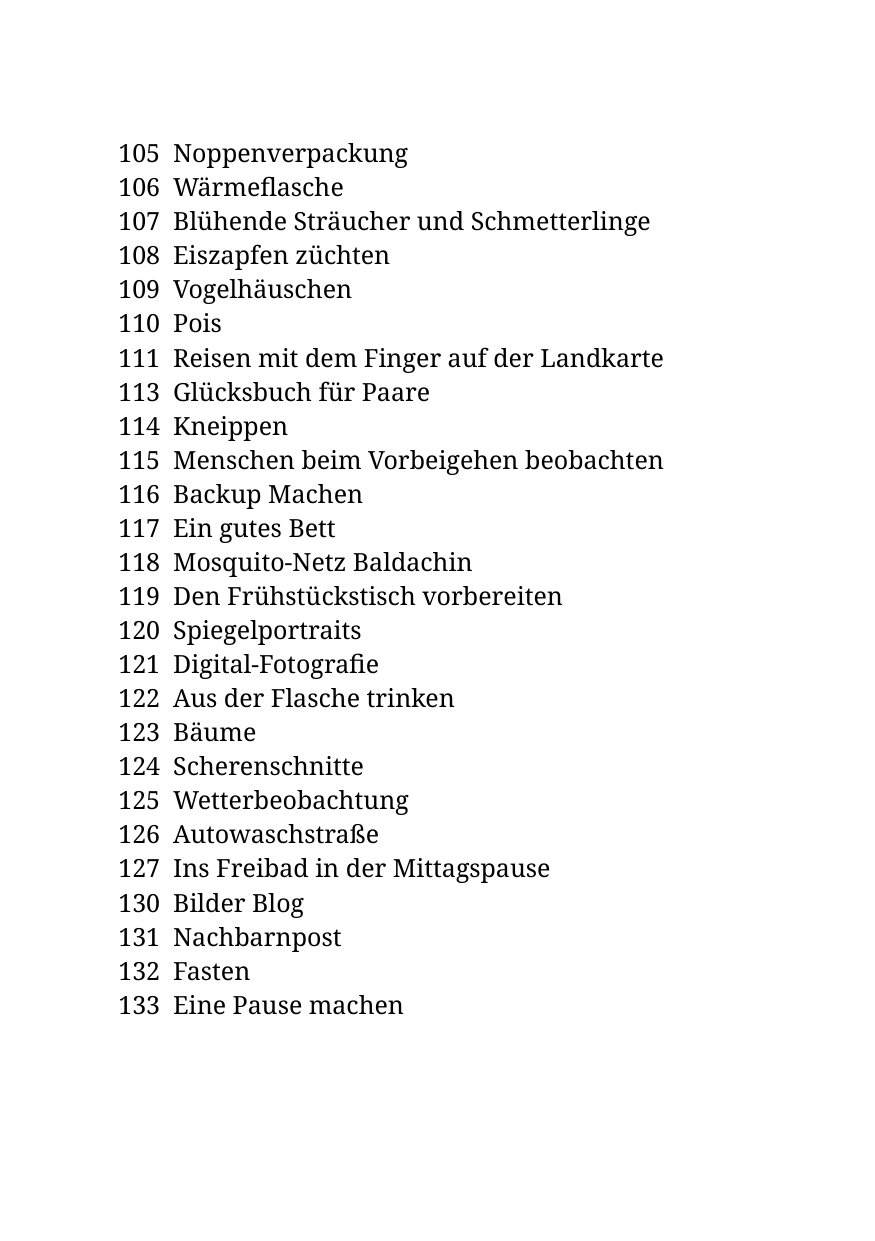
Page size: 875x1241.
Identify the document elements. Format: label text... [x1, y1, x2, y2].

text 121 Digital-Fotografie [118, 647, 726, 681]
text 125 Wetterbeobachtung [118, 783, 726, 817]
text 111 Reisen mit dem Finger auf der Landkarte [118, 340, 726, 374]
text 122 Aus der Flasche trinken [118, 681, 726, 715]
text 110 Pois [118, 306, 726, 340]
text 109 Vogelhäuschen [118, 272, 726, 306]
text 117 Ein gutes Bett [118, 511, 726, 544]
text 106 Wärmeflasche [118, 170, 726, 204]
text 123 Bäume [118, 715, 726, 749]
text 105 Noppenverpackung [118, 136, 726, 170]
text 108 Eiszapfen züchten [118, 238, 726, 272]
text 114 Kneippen [118, 408, 726, 442]
text 120 Spiegelportraits [118, 613, 726, 647]
text 119 Den Frühstückstisch vorbereiten [118, 579, 726, 613]
text 127 Ins Freibad in der Mittagspause [118, 851, 726, 885]
text 116 Backup Machen [118, 476, 726, 511]
text 130 Bilder Blog [118, 885, 726, 919]
text 126 Autowaschstraße [118, 817, 726, 851]
text 131 Nachbarnpost 132 Fasten 133 Eine Pause machen [118, 919, 726, 1021]
text 124 Scherenschnitte [118, 749, 726, 783]
text 118 Mosquito-Netz Baldachin [118, 544, 726, 579]
text 107 Blühende Sträucher und Schmetterlinge [118, 204, 726, 238]
text 115 Menschen beim Vorbeigehen beobachten [118, 442, 726, 476]
text 113 Glücksbuch für Paare [118, 374, 726, 408]
